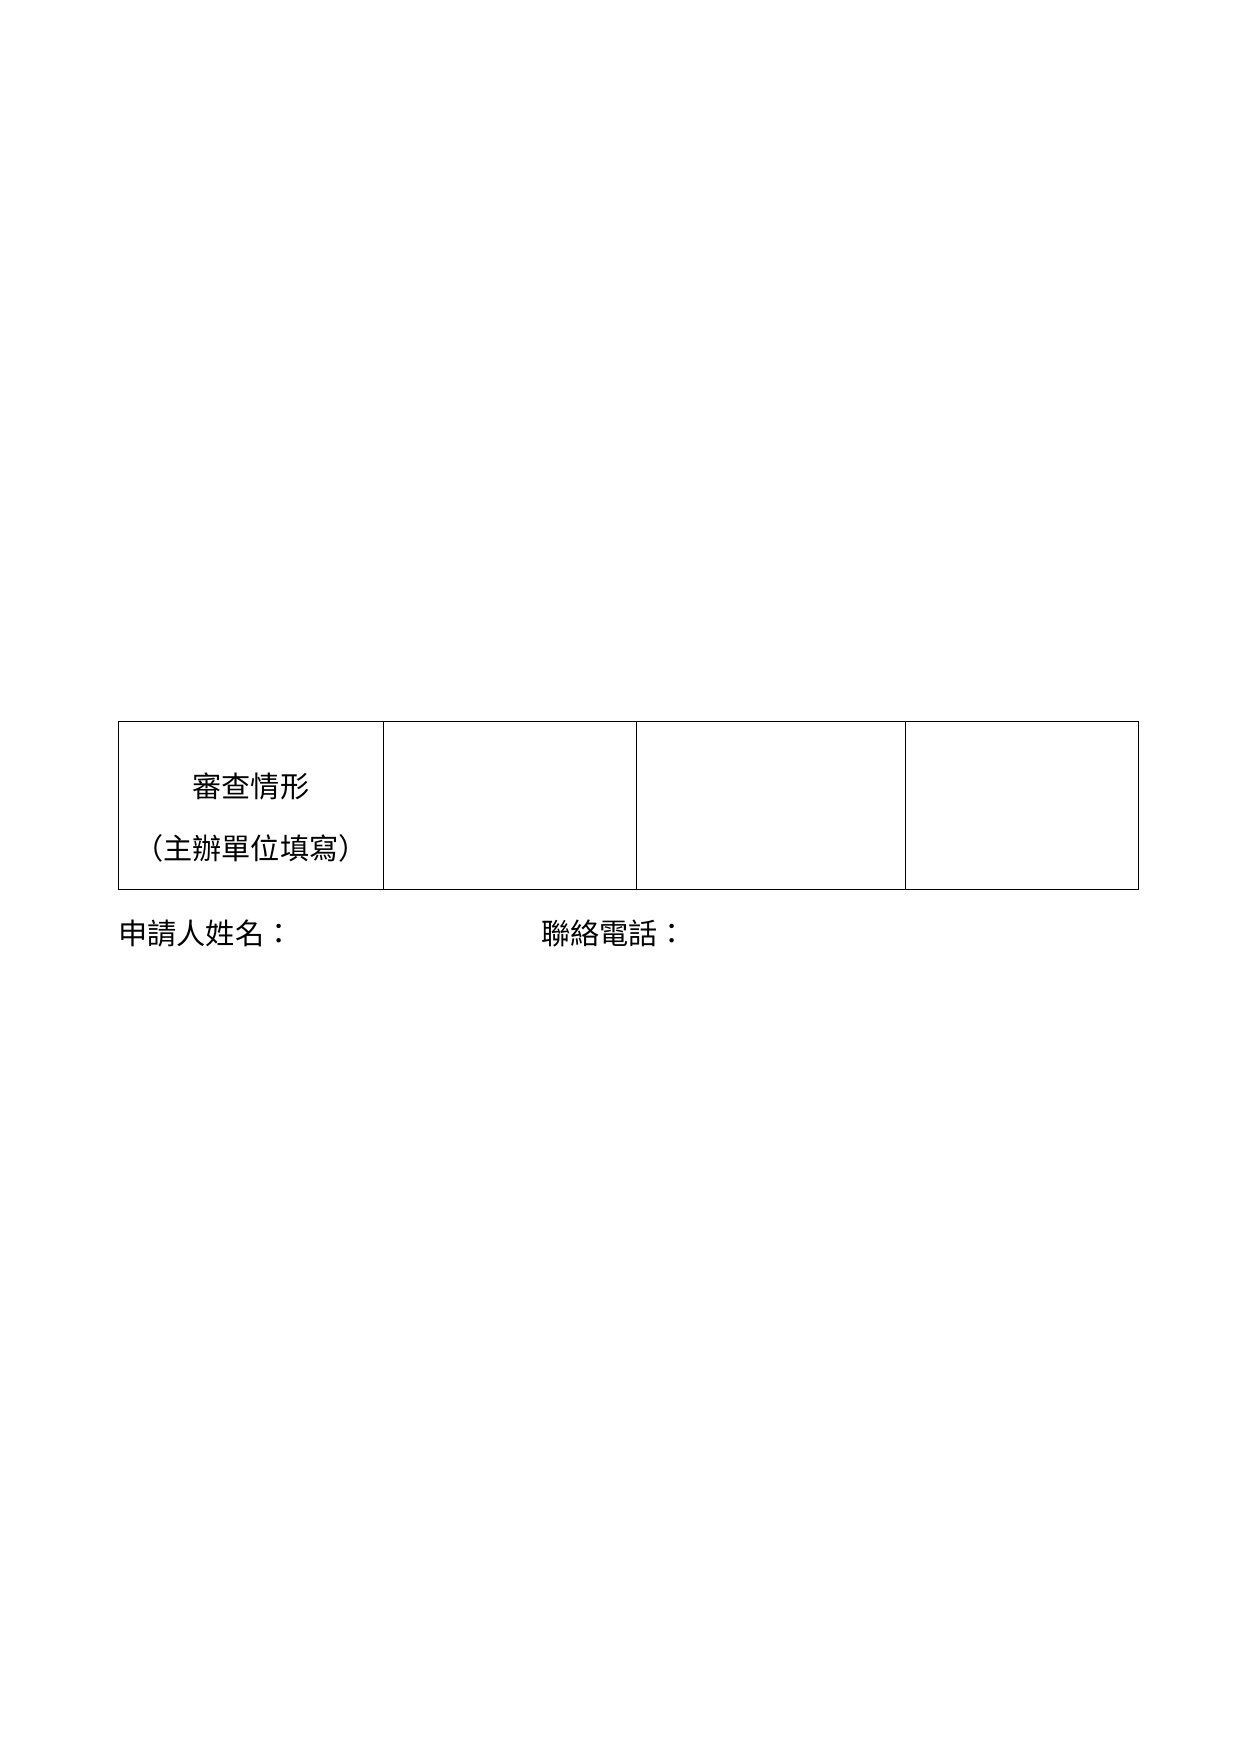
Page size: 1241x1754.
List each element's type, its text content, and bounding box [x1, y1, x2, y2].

table_cell [906, 722, 1138, 889]
table_cell [384, 722, 636, 889]
table_cell [637, 722, 905, 889]
table_cell 審查情形 （主辦單位填寫） [119, 722, 383, 889]
text 申請人姓名： 聯絡電話： [118, 890, 1122, 952]
